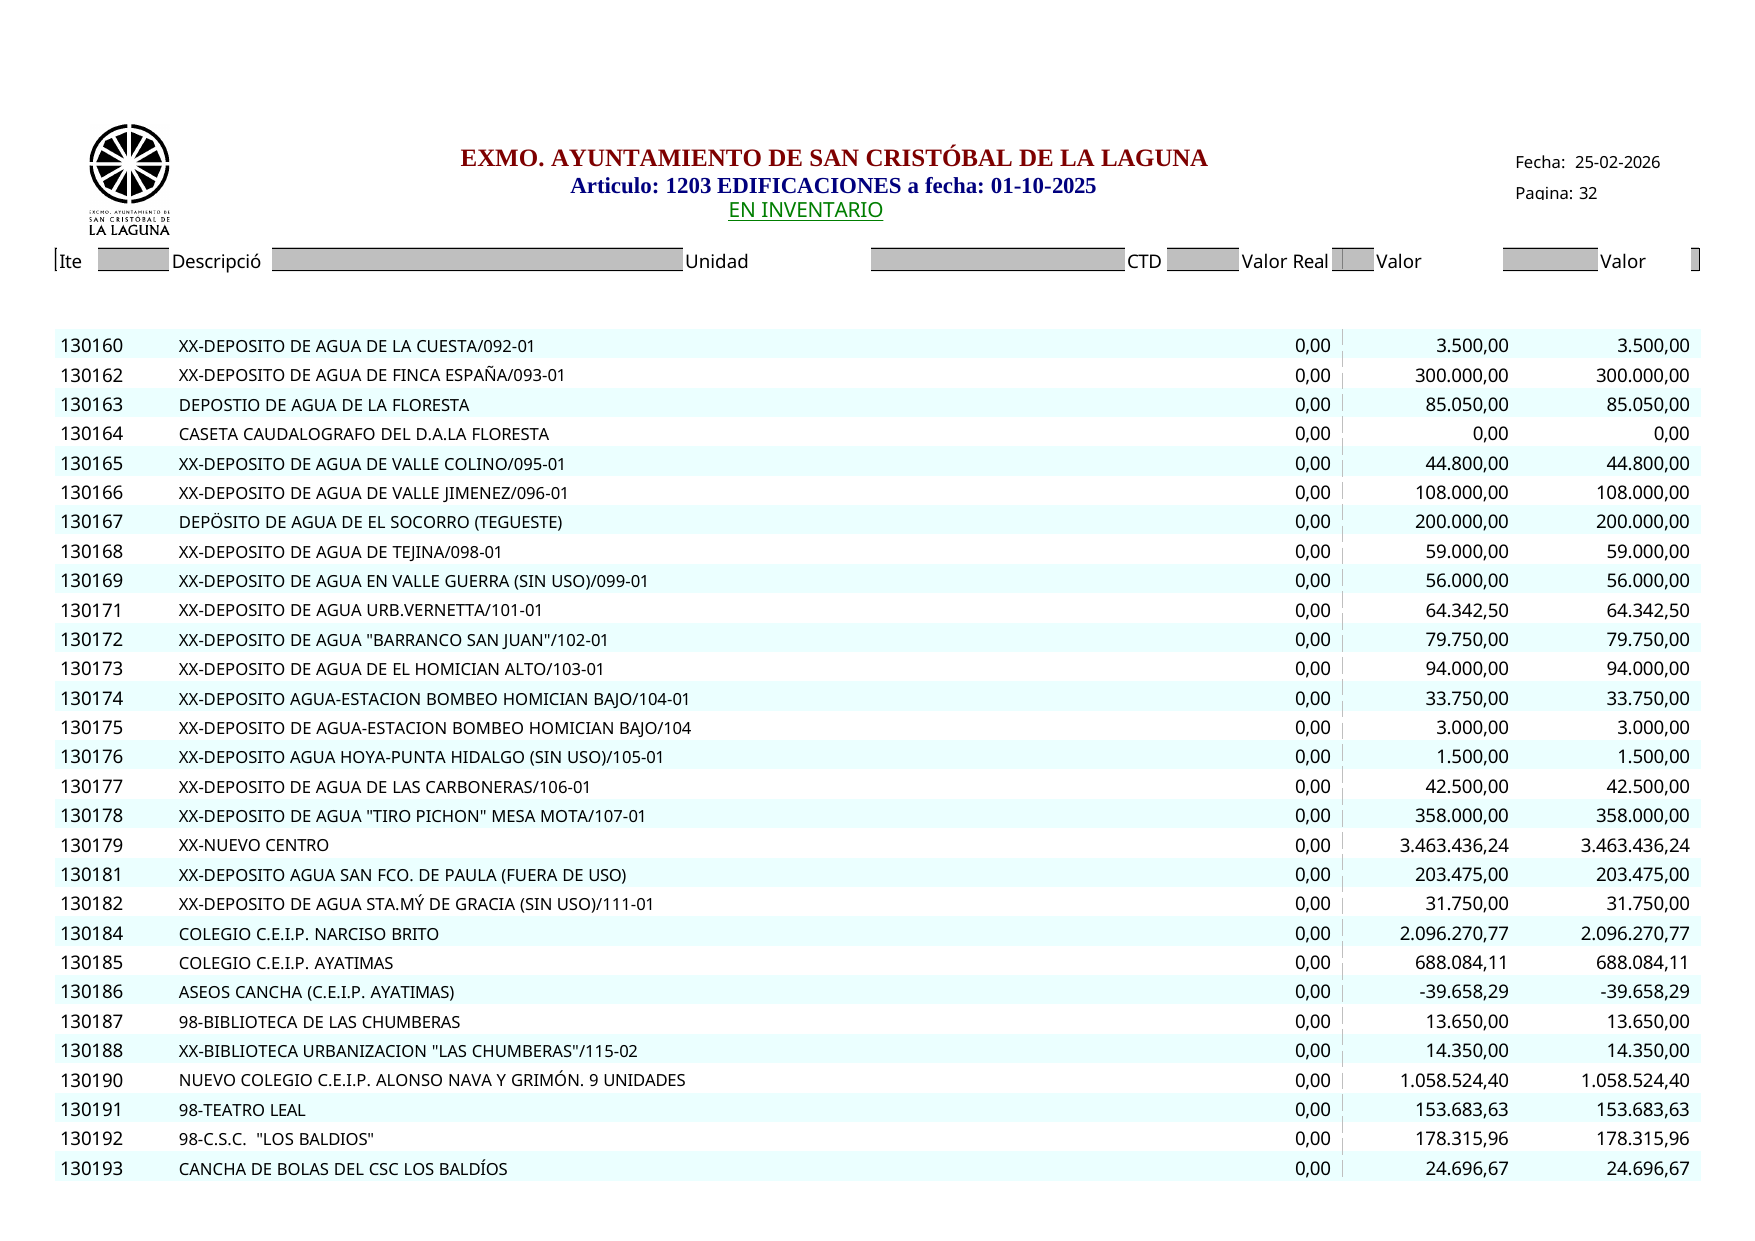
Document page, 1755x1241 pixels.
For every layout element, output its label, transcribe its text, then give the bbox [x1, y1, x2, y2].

table_cell 130164 [55, 417, 151, 446]
table_cell 108.000,00 [1343, 476, 1544, 505]
table_cell 153.683,63 [1544, 1093, 1701, 1122]
table_cell 0,00 [1003, 769, 1343, 799]
table_cell XX-DEPOSITO DE AGUA "BARRANCO SAN JUAN"/102-01 [151, 623, 1003, 652]
table_cell 130193 [55, 1151, 151, 1181]
table_cell XX-DEPOSITO DE AGUA DE VALLE COLINO/095-01 [151, 446, 1003, 476]
table_cell 59.000,00 [1343, 534, 1544, 564]
table_cell 108.000,00 [1544, 476, 1701, 505]
table_cell 0,00 [1003, 1063, 1343, 1092]
table_cell -39.658,29 [1544, 975, 1701, 1004]
table_cell 358.000,00 [1343, 799, 1544, 828]
table_cell 203.475,00 [1343, 858, 1544, 887]
table_cell 13.650,00 [1544, 1004, 1701, 1034]
table_cell 130192 [55, 1122, 151, 1151]
table_cell 0,00 [1003, 681, 1343, 711]
table_cell 130171 [55, 593, 151, 622]
table_cell 3.000,00 [1544, 711, 1701, 740]
table_cell 24.696,67 [1544, 1151, 1701, 1181]
table_cell 130184 [55, 916, 151, 946]
table_cell 300.000,00 [1343, 358, 1544, 387]
table_cell 130177 [55, 769, 151, 799]
table_cell 98-C.S.C. "LOS BALDIOS" [151, 1122, 1003, 1151]
table_cell 0,00 [1003, 652, 1343, 681]
table_cell 130167 [55, 505, 151, 534]
table_cell 44.800,00 [1544, 446, 1701, 476]
table_cell 79.750,00 [1343, 623, 1544, 652]
table_cell 0,00 [1003, 1122, 1343, 1151]
table_header 3.500,00 [1343, 329, 1544, 358]
table_cell COLEGIO C.E.I.P. AYATIMAS [151, 946, 1003, 975]
table_cell 130182 [55, 887, 151, 916]
table_cell 42.500,00 [1544, 769, 1701, 799]
table_cell 0,00 [1003, 534, 1343, 564]
table_cell 0,00 [1003, 417, 1343, 446]
table_cell XX-DEPOSITO DE AGUA EN VALLE GUERRA (SIN USO)/099-01 [151, 564, 1003, 593]
table_cell 688.084,11 [1343, 946, 1544, 975]
table_cell 42.500,00 [1343, 769, 1544, 799]
table_cell 200.000,00 [1343, 505, 1544, 534]
table_cell 0,00 [1003, 1034, 1343, 1063]
table_cell 79.750,00 [1544, 623, 1701, 652]
table_cell 0,00 [1003, 887, 1343, 916]
table_cell DEPÖSITO DE AGUA DE EL SOCORRO (TEGUESTE) [151, 505, 1003, 534]
table_cell 94.000,00 [1343, 652, 1544, 681]
table_cell NUEVO COLEGIO C.E.I.P. ALONSO NAVA Y GRIMÓN. 9 UNIDADES [151, 1063, 1003, 1092]
table_cell 33.750,00 [1544, 681, 1701, 711]
table_cell 300.000,00 [1544, 358, 1701, 387]
table_cell XX-DEPOSITO DE AGUA STA.MÝ DE GRACIA (SIN USO)/111-01 [151, 887, 1003, 916]
table_cell XX-DEPOSITO DE AGUA DE VALLE JIMENEZ/096-01 [151, 476, 1003, 505]
table_cell 98-BIBLIOTECA DE LAS CHUMBERAS [151, 1004, 1003, 1034]
table_cell 33.750,00 [1343, 681, 1544, 711]
table_cell 0,00 [1003, 476, 1343, 505]
table_cell 130174 [55, 681, 151, 711]
table_cell 358.000,00 [1544, 799, 1701, 828]
table_header XX-DEPOSITO DE AGUA DE LA CUESTA/092-01 [151, 329, 1003, 358]
table_cell 0,00 [1003, 358, 1343, 387]
table_cell 130172 [55, 623, 151, 652]
table_cell 0,00 [1003, 1093, 1343, 1122]
table_cell 200.000,00 [1544, 505, 1701, 534]
table_cell 130185 [55, 946, 151, 975]
table_cell 0,00 [1003, 505, 1343, 534]
table_cell 1.058.524,40 [1544, 1063, 1701, 1092]
table_cell 153.683,63 [1343, 1093, 1544, 1122]
table_cell 130166 [55, 476, 151, 505]
table_cell XX-DEPOSITO DE AGUA DE TEJINA/098-01 [151, 534, 1003, 564]
table_cell 1.500,00 [1544, 740, 1701, 769]
table_cell XX-DEPOSITO AGUA SAN FCO. DE PAULA (FUERA DE USO) [151, 858, 1003, 887]
table_header 130160 [55, 329, 151, 358]
table_cell XX-DEPOSITO DE AGUA DE LAS CARBONERAS/106-01 [151, 769, 1003, 799]
table_cell 0,00 [1003, 1151, 1343, 1181]
table_cell 0,00 [1003, 799, 1343, 828]
table_cell XX-DEPOSITO DE AGUA "TIRO PICHON" MESA MOTA/107-01 [151, 799, 1003, 828]
table_cell XX-DEPOSITO AGUA-ESTACION BOMBEO HOMICIAN BAJO/104-01 [151, 681, 1003, 711]
table_cell 59.000,00 [1544, 534, 1701, 564]
table_cell 0,00 [1003, 740, 1343, 769]
table_cell 14.350,00 [1544, 1034, 1701, 1063]
table_cell XX-DEPOSITO AGUA HOYA-PUNTA HIDALGO (SIN USO)/105-01 [151, 740, 1003, 769]
table_cell 24.696,67 [1343, 1151, 1544, 1181]
table_cell 130173 [55, 652, 151, 681]
table_cell 0,00 [1003, 916, 1343, 946]
table_cell 56.000,00 [1544, 564, 1701, 593]
table_cell COLEGIO C.E.I.P. NARCISO BRITO [151, 916, 1003, 946]
table_cell 130162 [55, 358, 151, 387]
table_cell 130179 [55, 828, 151, 857]
table_cell 1.058.524,40 [1343, 1063, 1544, 1092]
table_cell 85.050,00 [1343, 388, 1544, 417]
table_cell -39.658,29 [1343, 975, 1544, 1004]
table_cell 0,00 [1343, 417, 1544, 446]
table_cell XX-DEPOSITO DE AGUA DE FINCA ESPAÑA/093-01 [151, 358, 1003, 387]
table_cell 98-TEATRO LEAL [151, 1093, 1003, 1122]
table_cell 178.315,96 [1343, 1122, 1544, 1151]
table_cell CASETA CAUDALOGRAFO DEL D.A.LA FLORESTA [151, 417, 1003, 446]
table_cell 13.650,00 [1343, 1004, 1544, 1034]
table_cell ASEOS CANCHA (C.E.I.P. AYATIMAS) [151, 975, 1003, 1004]
table_header 3.500,00 [1544, 329, 1701, 358]
table_cell 56.000,00 [1343, 564, 1544, 593]
table_cell 0,00 [1003, 946, 1343, 975]
table_cell 85.050,00 [1544, 388, 1701, 417]
table_cell 94.000,00 [1544, 652, 1701, 681]
table_cell 0,00 [1003, 593, 1343, 622]
table_cell 0,00 [1003, 858, 1343, 887]
table_cell 0,00 [1544, 417, 1701, 446]
table_cell 31.750,00 [1544, 887, 1701, 916]
table_cell 3.463.436,24 [1343, 828, 1544, 857]
table_cell 130190 [55, 1063, 151, 1092]
table_cell 2.096.270,77 [1544, 916, 1701, 946]
table_cell 130191 [55, 1093, 151, 1122]
table_cell 130169 [55, 564, 151, 593]
table_cell XX-DEPOSITO DE AGUA URB.VERNETTA/101-01 [151, 593, 1003, 622]
table_cell CANCHA DE BOLAS DEL CSC LOS BALDÍOS [151, 1151, 1003, 1181]
table_cell 130165 [55, 446, 151, 476]
table_cell 130181 [55, 858, 151, 887]
table_cell 0,00 [1003, 623, 1343, 652]
table_cell 31.750,00 [1343, 887, 1544, 916]
table_cell 0,00 [1003, 564, 1343, 593]
table_cell 3.463.436,24 [1544, 828, 1701, 857]
table_cell 130168 [55, 534, 151, 564]
table_cell 44.800,00 [1343, 446, 1544, 476]
table_cell DEPOSTIO DE AGUA DE LA FLORESTA [151, 388, 1003, 417]
table_cell 688.084,11 [1544, 946, 1701, 975]
table_cell 0,00 [1003, 446, 1343, 476]
table_cell 2.096.270,77 [1343, 916, 1544, 946]
table_cell 130186 [55, 975, 151, 1004]
table_cell 64.342,50 [1343, 593, 1544, 622]
table_cell XX-BIBLIOTECA URBANIZACION "LAS CHUMBERAS"/115-02 [151, 1034, 1003, 1063]
table_cell 130163 [55, 388, 151, 417]
table_header 0,00 [1003, 329, 1343, 358]
table_cell 178.315,96 [1544, 1122, 1701, 1151]
table_cell 0,00 [1003, 711, 1343, 740]
table_cell 130188 [55, 1034, 151, 1063]
table_cell 14.350,00 [1343, 1034, 1544, 1063]
table_cell 0,00 [1003, 975, 1343, 1004]
table_cell 1.500,00 [1343, 740, 1544, 769]
table_cell 130178 [55, 799, 151, 828]
table_cell 130176 [55, 740, 151, 769]
table_cell 0,00 [1003, 828, 1343, 857]
table_cell 64.342,50 [1544, 593, 1701, 622]
table_cell 130187 [55, 1004, 151, 1034]
table_cell 0,00 [1003, 1004, 1343, 1034]
table_cell 0,00 [1003, 388, 1343, 417]
table_cell XX-DEPOSITO DE AGUA-ESTACION BOMBEO HOMICIAN BAJO/104 [151, 711, 1003, 740]
table_cell 3.000,00 [1343, 711, 1544, 740]
table_cell XX-DEPOSITO DE AGUA DE EL HOMICIAN ALTO/103-01 [151, 652, 1003, 681]
table_cell XX-NUEVO CENTRO [151, 828, 1003, 857]
table_cell 130175 [55, 711, 151, 740]
table_cell 203.475,00 [1544, 858, 1701, 887]
